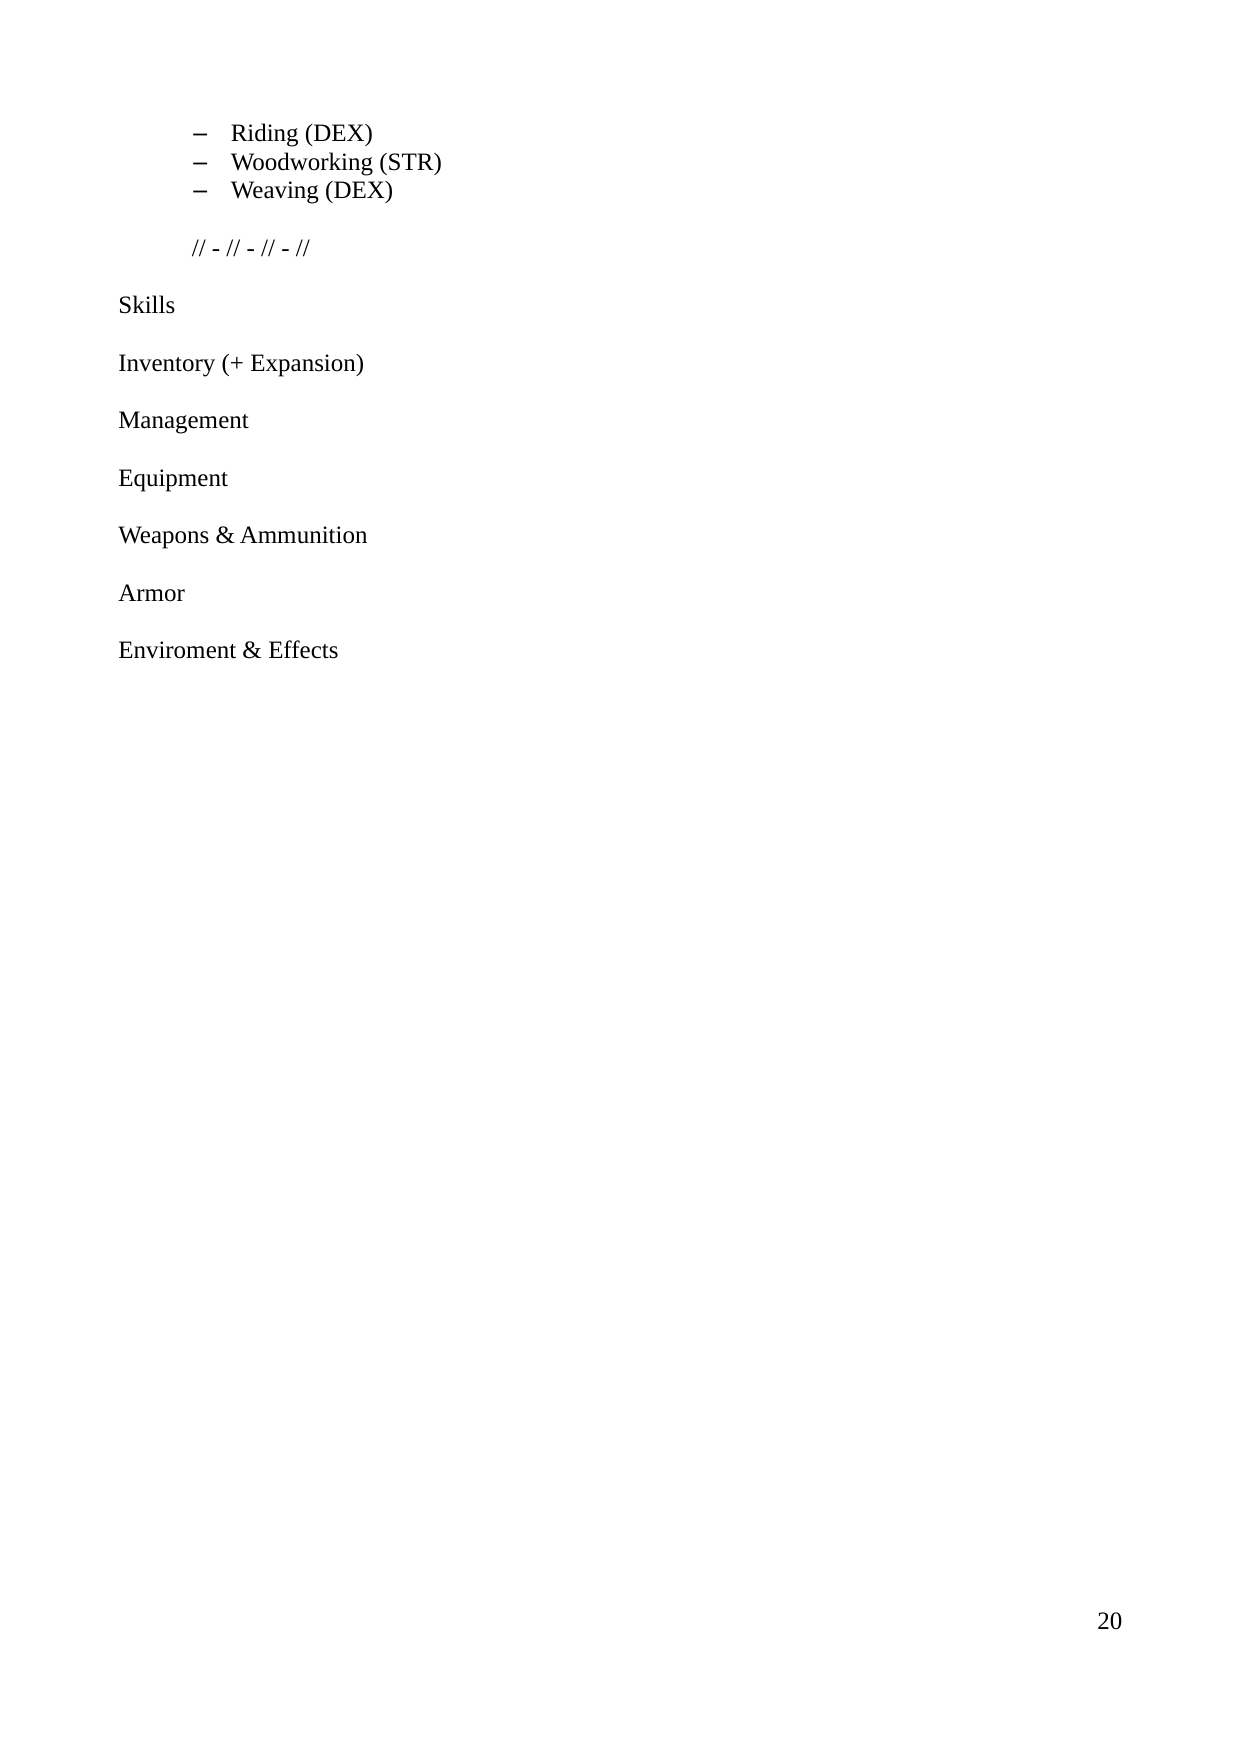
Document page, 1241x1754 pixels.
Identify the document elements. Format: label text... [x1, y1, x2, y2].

text Equipment [118, 463, 1122, 492]
list Weaving (DEX) [193, 176, 1122, 204]
list Woodworking (STR) [193, 147, 1122, 176]
text Management [118, 406, 1122, 434]
text Inventory (+ Expansion) [118, 348, 1122, 377]
text Weapons & Ammunition [118, 521, 1122, 549]
text // - // - // - // [118, 233, 1122, 262]
text Armor [118, 578, 1122, 607]
list Riding (DEX) [193, 118, 1122, 147]
text Skills [118, 291, 1122, 319]
text Enviroment & Effects [118, 636, 1122, 664]
